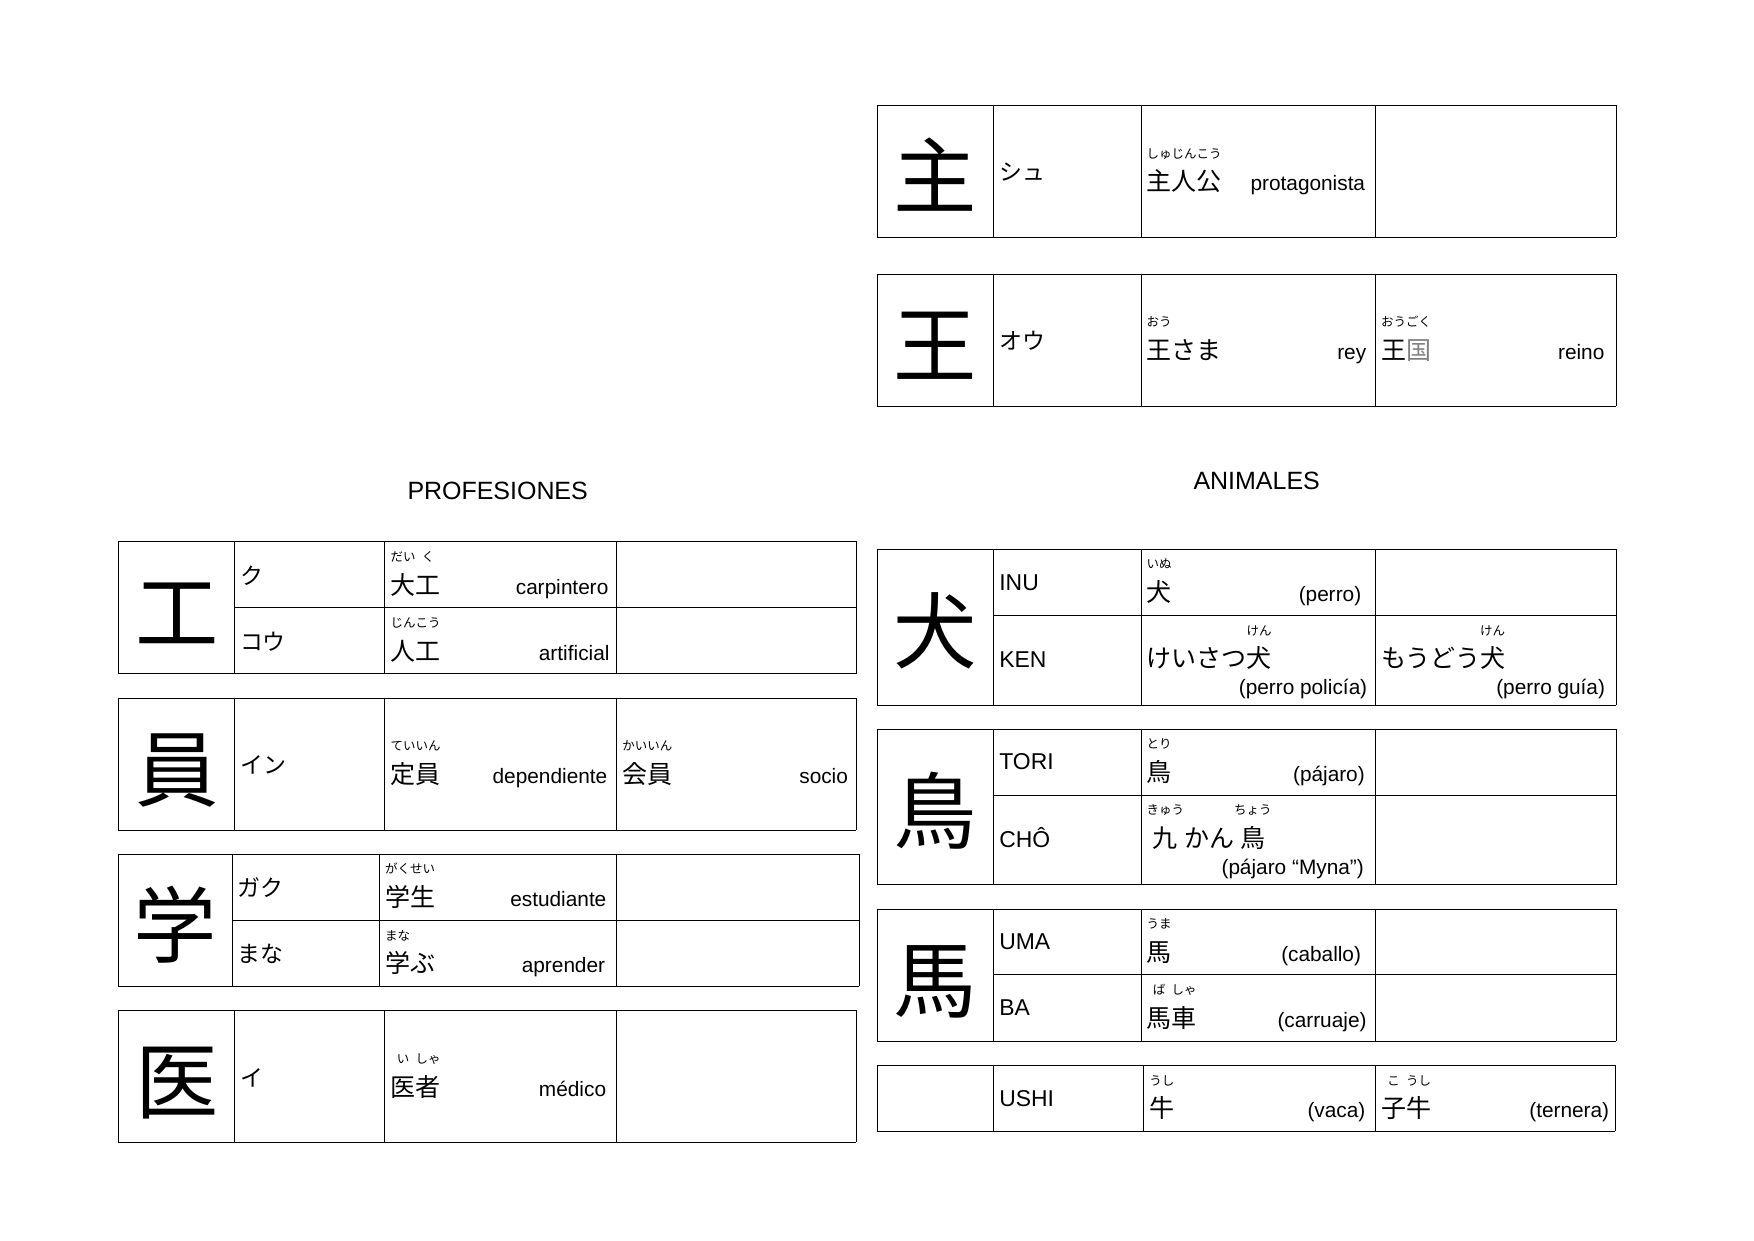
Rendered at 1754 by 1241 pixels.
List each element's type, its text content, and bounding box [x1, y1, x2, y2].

text PROFESIONES [118, 476, 877, 505]
table_header 大だい工く carpintero [385, 542, 616, 607]
table_header 学 [119, 855, 232, 986]
table_header 馬うま (caballo) [1142, 910, 1375, 974]
table_header TORI [994, 730, 1141, 794]
table_cell KEN [994, 616, 1141, 704]
table_header シュ [994, 106, 1141, 237]
table_cell [1376, 975, 1616, 1041]
table_header 学がく生せい estudiante [380, 855, 616, 919]
table_header 工 [119, 542, 234, 673]
table_cell [617, 608, 856, 673]
table_header [617, 855, 859, 919]
table_header 馬 [878, 910, 993, 1041]
table_header [1376, 730, 1616, 794]
table_header 医い者しゃ médico [385, 1011, 616, 1142]
table_cell まな [233, 921, 379, 986]
table_header [1376, 910, 1616, 974]
table_cell 学まなぶ aprender [380, 921, 616, 986]
table_header INU [994, 550, 1141, 614]
table_header 会かい員いん socio [617, 699, 856, 829]
table_header 王 [878, 275, 993, 406]
table_cell CHÔ [994, 796, 1141, 884]
table_cell [617, 921, 859, 986]
table_cell 馬ば車しゃ (carruaje) [1142, 975, 1375, 1041]
table_header 子こ牛うし (ternera) [1376, 1066, 1615, 1131]
table_header [1376, 550, 1616, 614]
table_header 王おうさま rey [1142, 275, 1375, 406]
table_header ク [235, 542, 384, 607]
table_cell もうどう犬けん (perro guía) [1376, 616, 1616, 704]
table_header 員 [119, 699, 234, 829]
table_cell [1376, 796, 1616, 884]
table_header 主 [878, 106, 993, 237]
table_header [617, 542, 856, 607]
table_cell 九きゅうかん鳥ちょう (pájaro “Myna”) [1142, 796, 1375, 884]
table_header 犬いぬ (perro) [1142, 550, 1375, 614]
table_header 定てい員いん dependiente [385, 699, 616, 829]
table_header オウ [994, 275, 1141, 406]
table_header 主しゅ人じん公こう protagonista [1142, 106, 1375, 237]
table_header イ [235, 1011, 384, 1142]
table_header [617, 1011, 856, 1142]
text ANIMALES [877, 466, 1636, 495]
table_cell コウ [235, 608, 384, 673]
table_header 王おう国ごく reino [1376, 275, 1616, 406]
table_header USHI [994, 1066, 1143, 1131]
table_header [878, 1066, 993, 1131]
table_header 鳥 [878, 730, 993, 884]
table_header 犬 [878, 550, 993, 704]
table_header ガク [233, 855, 379, 919]
table_header UMA [994, 910, 1141, 974]
table_header [1376, 106, 1616, 237]
table_header 鳥とり (pájaro) [1142, 730, 1375, 794]
table_cell 人じん工こう artificial [385, 608, 616, 673]
table_cell けいさつ犬けん (perro policía) [1142, 616, 1375, 704]
table_header 牛うし (vaca) [1144, 1066, 1375, 1131]
table_cell BA [994, 975, 1141, 1041]
table_header 医 [119, 1011, 234, 1142]
table_header イン [235, 699, 384, 829]
